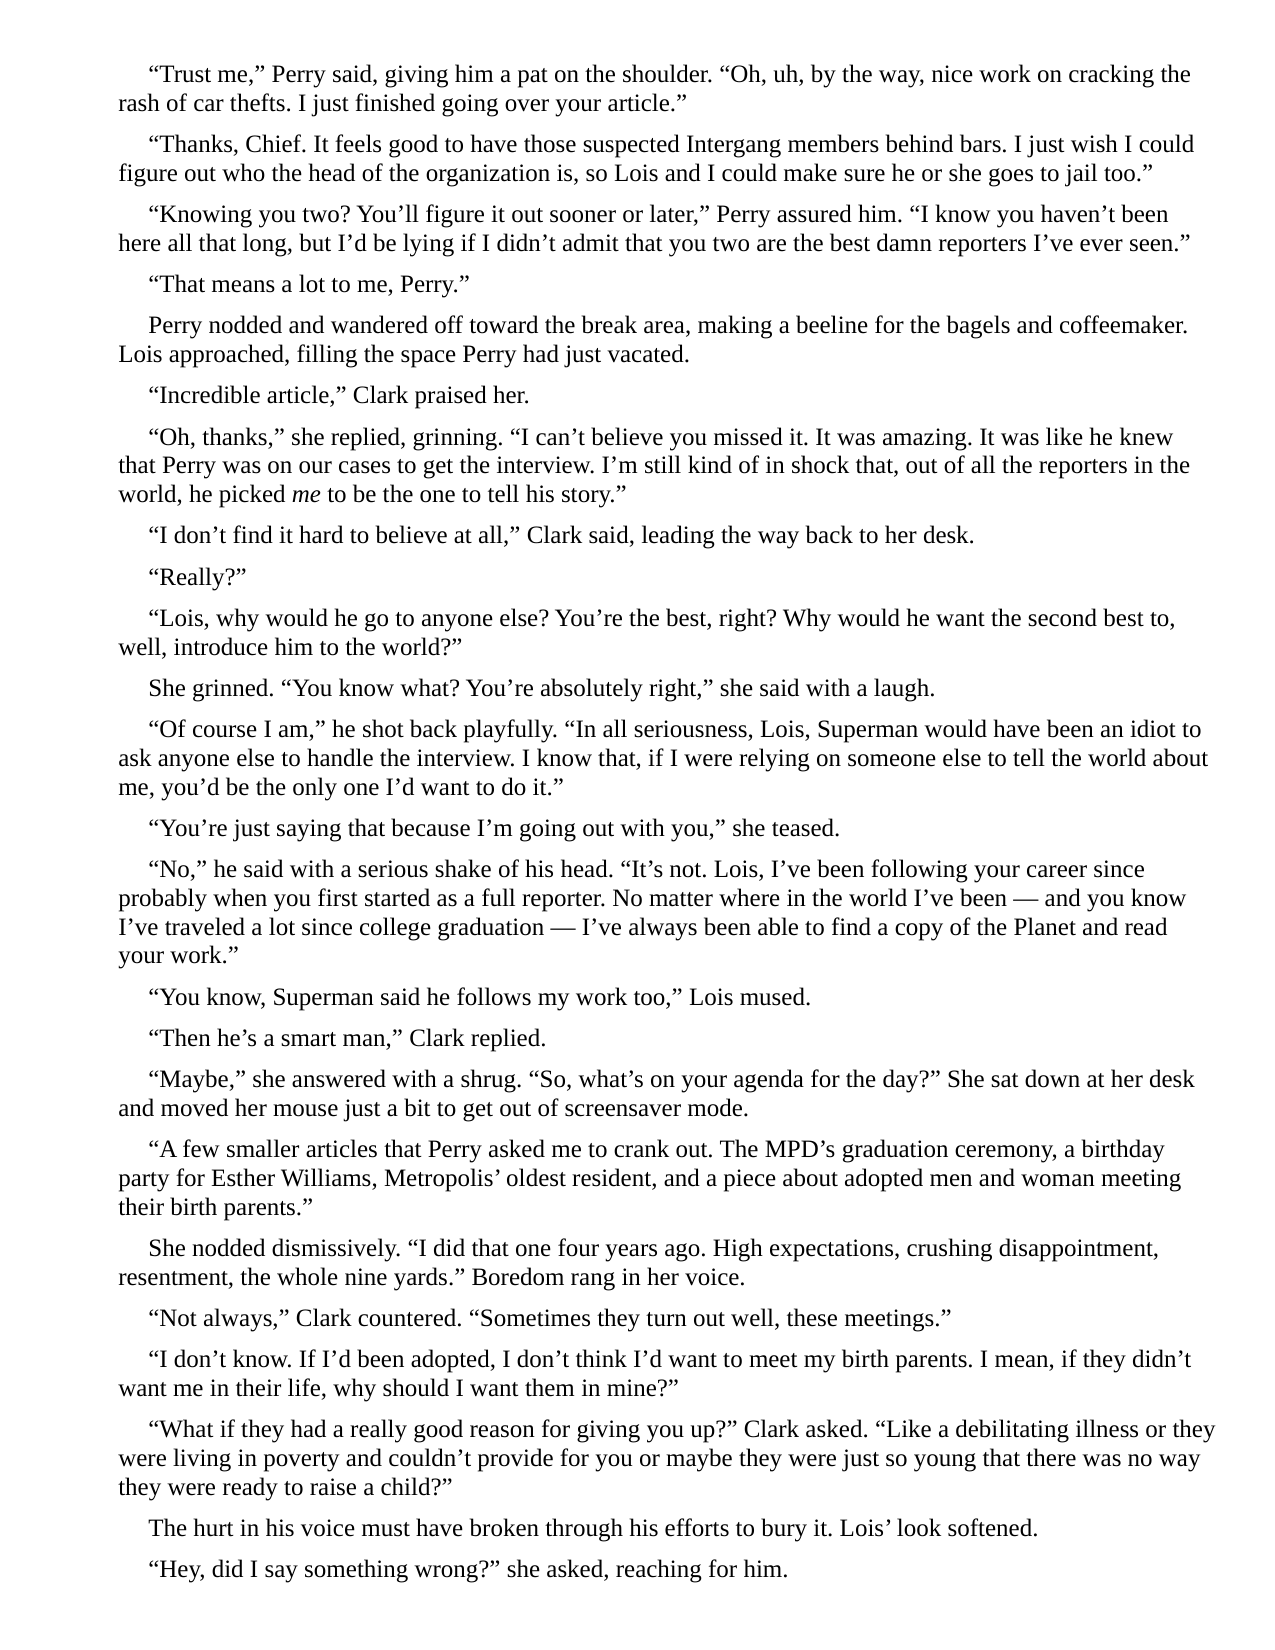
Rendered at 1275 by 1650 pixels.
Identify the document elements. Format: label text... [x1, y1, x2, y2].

text She grinned. “You know what? You’re absolutely right,” she said with a laugh. [118, 673, 1216, 702]
text She nodded dismissively. “I did that one four years ago. High expectations, crushing disappointment, resentment, the whole nine yards.” Boredom rang in her voice. [118, 1233, 1216, 1290]
text “Oh, thanks,” she replied, grinning. “I can’t believe you missed it. It was amazing. It was like he knew that Perry was on our cases to get the interview. I’m still kind of in shock that, out of all the reporters in the world, he picked me to be the one to tell his story.” [118, 422, 1216, 508]
text “Then he’s a smart man,” Clark replied. [118, 1023, 1216, 1052]
text “Trust me,” Perry said, giving him a pat on the shoulder. “Oh, uh, by the way, nice work on cracking the rash of car thefts. I just finished going over your article.” [118, 59, 1216, 117]
text “That means a lot to me, Perry.” [118, 269, 1216, 298]
text “Knowing you two? You’ll figure it out sooner or later,” Perry assured him. “I know you haven’t been here all that long, but I’d be lying if I didn’t admit that you two are the best damn reporters I’ve ever seen.” [118, 199, 1216, 257]
text The hurt in his voice must have broken through his efforts to bury it. Lois’ look softened. [118, 1513, 1216, 1542]
text “Really?” [118, 562, 1216, 590]
text “Lois, why would he go to anyone else? You’re the best, right? Why would he want the second best to, well, introduce him to the world?” [118, 603, 1216, 660]
text “A few smaller articles that Perry asked me to crank out. The MPD’s graduation ceremony, a birthday party for Esther Williams, Metropolis’ oldest resident, and a piece about adopted men and woman meeting their birth parents.” [118, 1134, 1216, 1220]
text “I don’t know. If I’d been adopted, I don’t think I’d want to meet my birth parents. I mean, if they didn’t want me in their life, why should I want them in mine?” [118, 1344, 1216, 1402]
text “I don’t find it hard to believe at all,” Clark said, leading the way back to her desk. [118, 520, 1216, 549]
text “Maybe,” she answered with a shrug. “So, what’s on your agenda for the day?” She sat down at her desk and moved her mouse just a bit to get out of screensaver mode. [118, 1064, 1216, 1122]
text “Hey, did I say something wrong?” she asked, reaching for him. [118, 1554, 1216, 1583]
text “Not always,” Clark countered. “Sometimes they turn out well, these meetings.” [118, 1303, 1216, 1332]
text “You’re just saying that because I’m going out with you,” she teased. [118, 813, 1216, 842]
text “What if they had a really good reason for giving you up?” Clark asked. “Like a debilitating illness or they were living in poverty and couldn’t provide for you or maybe they were just so young that there was no way they were ready to raise a child?” [118, 1414, 1216, 1500]
text “Of course I am,” he shot back playfully. “In all seriousness, Lois, Superman would have been an idiot to ask anyone else to handle the interview. I know that, if I were relying on someone else to tell the world about me, you’d be the only one I’d want to do it.” [118, 714, 1216, 800]
text “Thanks, Chief. It feels good to have those suspected Intergang members behind bars. I just wish I could figure out who the head of the organization is, so Lois and I could make sure he or she goes to jail too.” [118, 129, 1216, 187]
text “You know, Superman said he follows my work too,” Lois mused. [118, 982, 1216, 1010]
text “No,” he said with a serious shake of his head. “It’s not. Lois, I’ve been following your career since probably when you first started as a full reporter. No matter where in the world I’ve been — and you know I’ve traveled a lot since college graduation — I’ve always been able to find a copy of the Planet and read your work.” [118, 854, 1216, 969]
text Perry nodded and wandered off toward the break area, making a beeline for the bagels and coffeemaker. Lois approached, filling the space Perry had just vacated. [118, 310, 1216, 368]
text “Incredible article,” Clark praised her. [118, 380, 1216, 409]
